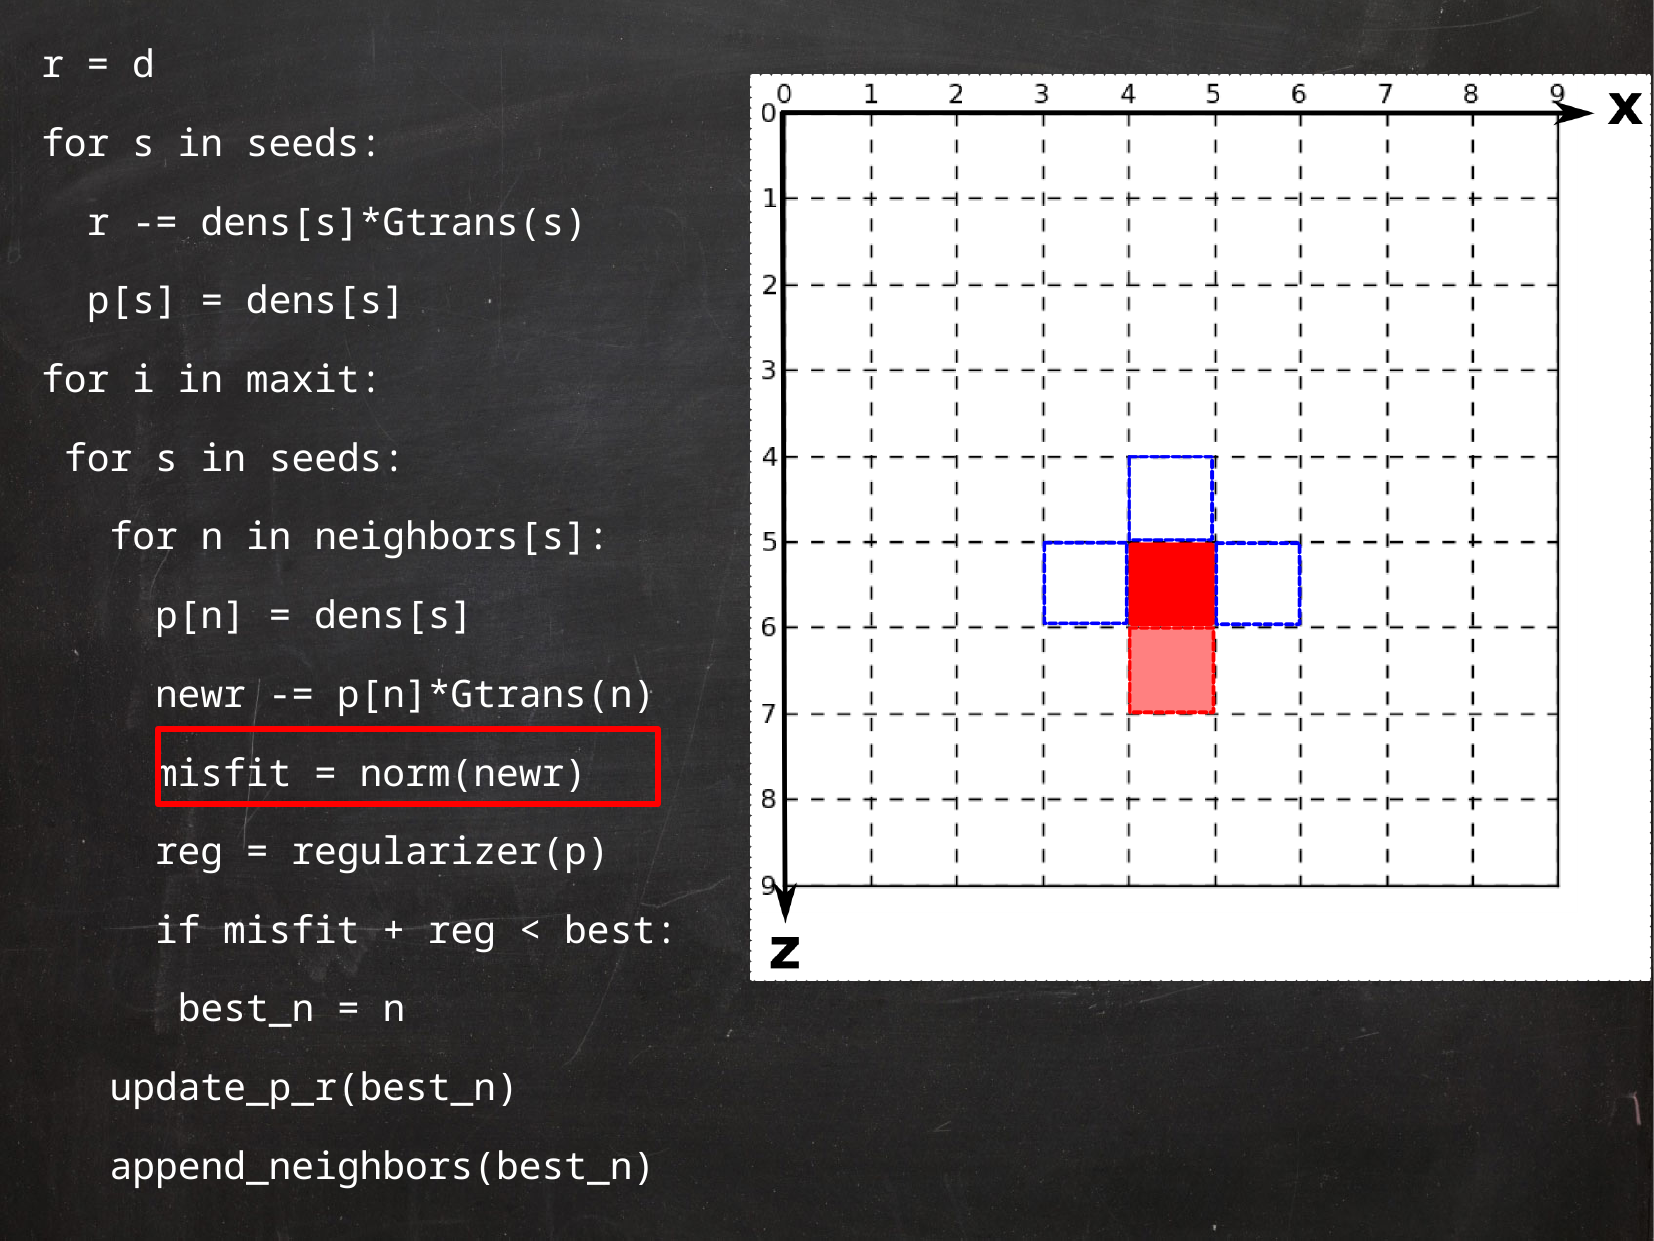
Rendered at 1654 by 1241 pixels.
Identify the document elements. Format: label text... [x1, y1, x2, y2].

list r = d for s in seeds: r -= dens[s]*Gtrans(s) p[s] = dens[s] for i in maxit: for s in seeds: for n in neighbors[s]: p[n] = dens[s] newr -= p[n]*Gtrans(n) misfit = norm(newr) reg = regularizer(p) if misfit + reg < best: best_n = n update_p_r(best_n) append_neighbors(best_n) [41, 37, 1613, 1201]
picture [0, 0, 1654, 1241]
